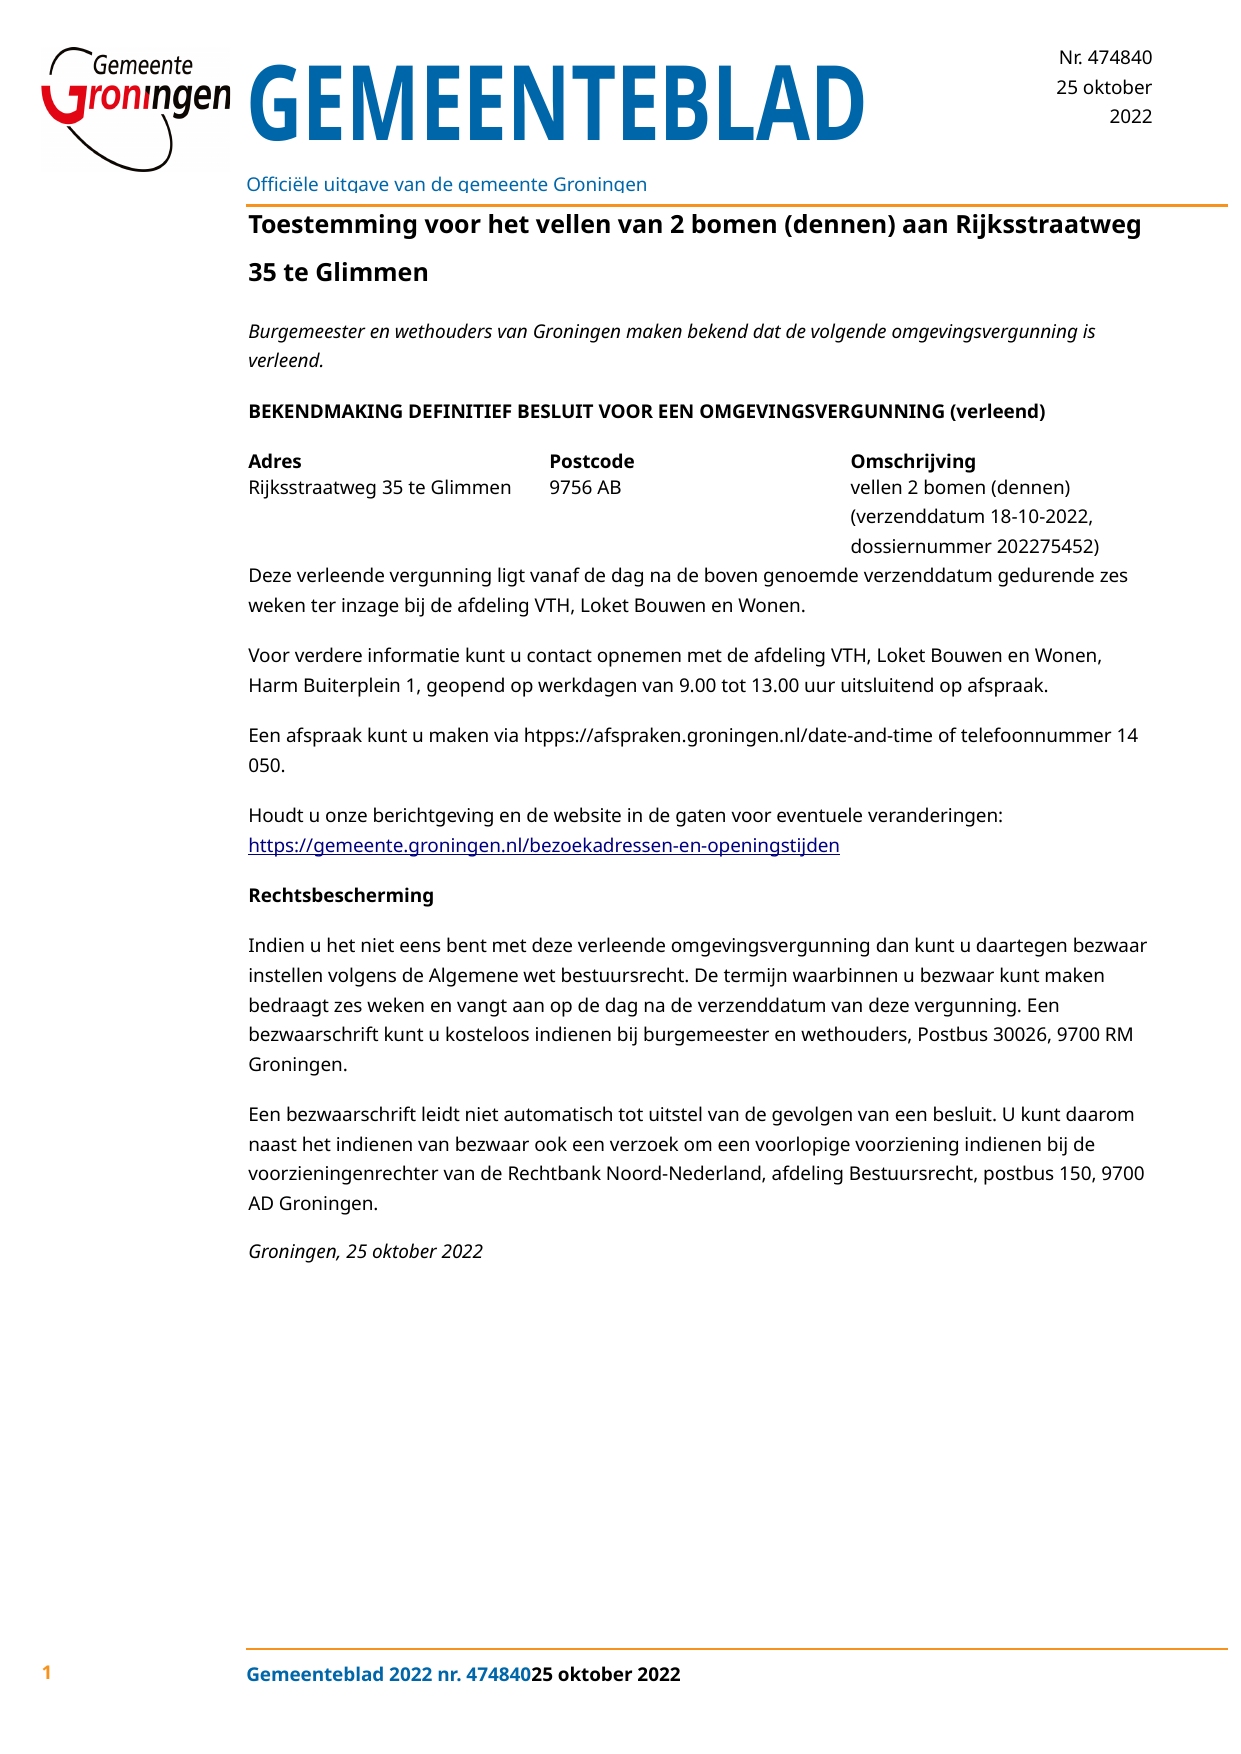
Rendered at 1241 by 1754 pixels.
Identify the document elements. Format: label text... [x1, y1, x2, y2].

text Een bezwaarschrift leidt niet automatisch tot uitstel van de gevolgen van een besluit. U kunt daarom naast het indienen van bezwaar ook een verzoek om een voorlopige voorziening indienen bij de voorzieningenrechter van de Rechtbank Noord-Nederland, afdeling Bestuursrecht, postbus 150, 9700 AD Groningen. [248, 1101, 1152, 1216]
text Burgemeester en wethouders van Groningen maken bekend dat de volgende omgevingsvergunning is verleend. [248, 318, 1152, 373]
text Toestemming voor het vellen van 2 bomen (dennen) aan Rijksstraatweg 35 te Glimmen [248, 207, 1152, 288]
text Een afspraak kunt u maken via htpps://afspraken.groningen.nl/date-and-time of telefoonnummer 14 050. [248, 722, 1152, 778]
text Rechtsbescherming [248, 882, 1152, 908]
text Voor verdere informatie kunt u contact opnemen met de afdeling VTH, Loket Bouwen en Wonen, Harm Buiterplein 1, geopend op werkdagen van 9.00 tot 13.00 uur uitsluitend op afspraak. [248, 642, 1152, 698]
text BEKENDMAKING DEFINITIEF BESLUIT VOOR EEN OMGEVINGSVERGUNNING (verleend) [248, 398, 1152, 424]
table_header Adres [248, 449, 549, 474]
text Houdt u onze berichtgeving en de website in de gaten voor eventuele veranderingen: https://gemeente.groningen.nl/bezoekadressen-en-openingstijden [248, 802, 1152, 858]
picture [41, 47, 231, 172]
text Deze verleende vergunning ligt vanaf de dag na de boven genoemde verzenddatum gedurende zes weken ter inzage bij de afdeling VTH, Loket Bouwen en Wonen. [248, 562, 1152, 618]
table_cell vellen 2 bomen (dennen) (verzenddatum 18-10-2022, dossiernummer 202275452) [850, 474, 1152, 559]
table_header Postcode [549, 449, 850, 474]
table_cell Rijksstraatweg 35 te Glimmen [248, 474, 549, 559]
table_cell 9756 AB [549, 474, 850, 559]
text Groningen, 25 oktober 2022 [248, 1238, 1152, 1264]
text Indien u het niet eens bent met deze verleende omgevingsvergunning dan kunt u daartegen bezwaar instellen volgens de Algemene wet bestuursrecht. De termijn waarbinnen u bezwaar kunt maken bedraagt zes weken en vangt aan op de dag na de verzenddatum van deze vergunning. Een bezwaarschrift kunt u kosteloos indienen bij burgemeester en wethouders, Postbus 30026, 9700 RM Groningen. [248, 933, 1152, 1077]
table_header Omschrijving [850, 449, 1152, 474]
